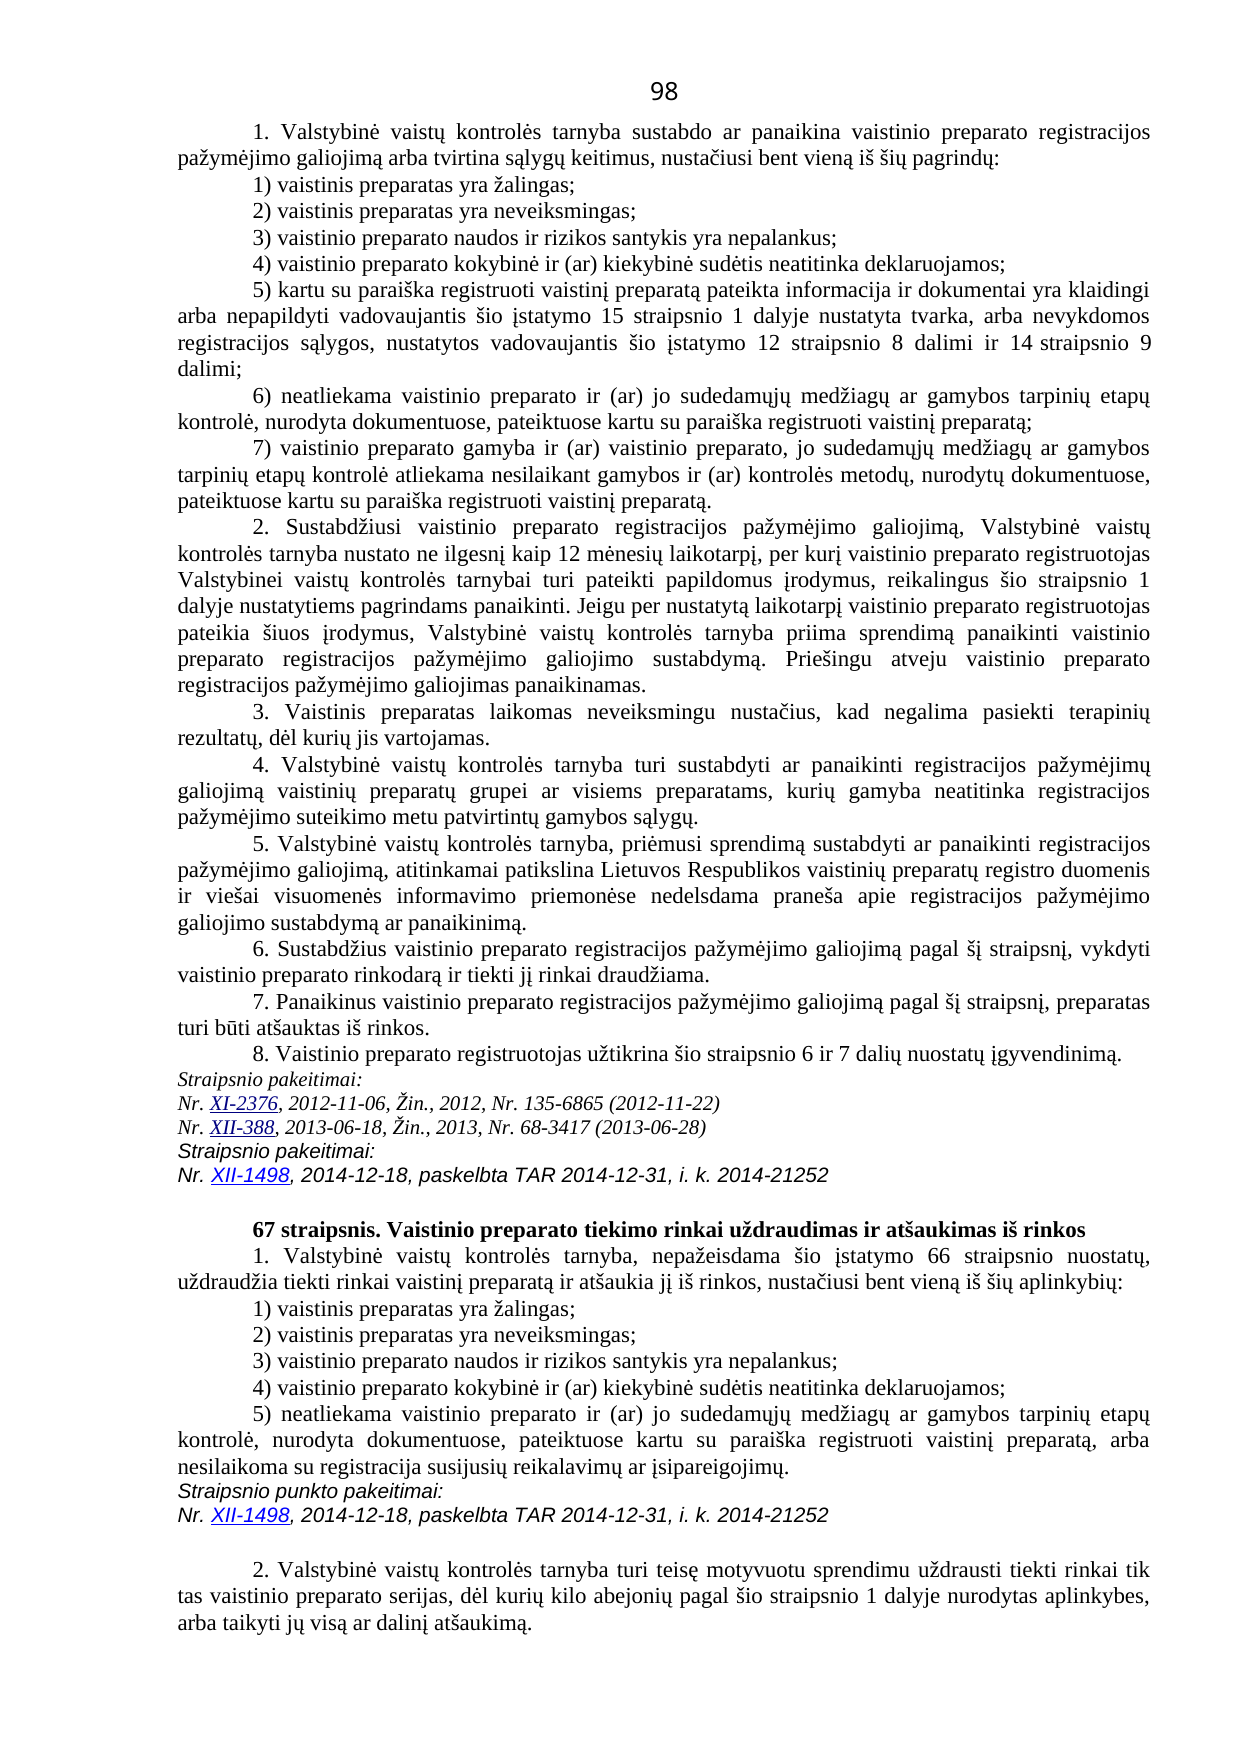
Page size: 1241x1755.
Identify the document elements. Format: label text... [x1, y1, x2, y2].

text 1. Valstybinė vaistų kontrolės tarnyba sustabdo ar panaikina vaistinio preparato registracijos pažymėjimo galiojimą arba tvirtina sąlygų keitimus, nustačiusi bent vieną iš šių pagrindų: [177, 118, 1152, 171]
text 1) vaistinis preparatas yra žalingas; [177, 1295, 1152, 1321]
text Nr. XII-388, 2013-06-18, Žin., 2013, Nr. 68-3417 (2013-06-28) [177, 1115, 1152, 1139]
text 6. Sustabdžius vaistinio preparato registracijos pažymėjimo galiojimą pagal šį straipsnį, vykdyti vaistinio preparato rinkodarą ir tiekti jį rinkai draudžiama. [177, 935, 1152, 988]
text 5) kartu su paraiška registruoti vaistinį preparatą pateikta informacija ir dokumentai yra klaidingi arba nepapildyti vadovaujantis šio įstatymo 15 straipsnio 1 dalyje nustatyta tvarka, arba nevykdomos registracijos sąlygos, nustatytos vadovaujantis šio įstatymo 12 straipsnio 8 dalimi ir 14 straipsnio 9 dalimi; [177, 276, 1152, 382]
text Nr. XI-2376, 2012-11-06, Žin., 2012, Nr. 135-6865 (2012-11-22) [177, 1091, 1152, 1115]
text Straipsnio pakeitimai: [177, 1067, 1152, 1091]
text 4. Valstybinė vaistų kontrolės tarnyba turi sustabdyti ar panaikinti registracijos pažymėjimų galiojimą vaistinių preparatų grupei ar visiems preparatams, kurių gamyba neatitinka registracijos pažymėjimo suteikimo metu patvirtintų gamybos sąlygų. [177, 751, 1152, 830]
text Nr. XII-1498, 2014-12-18, paskelbta TAR 2014-12-31, i. k. 2014-21252 [177, 1503, 1152, 1527]
text 6) neatliekama vaistinio preparato ir (ar) jo sudedamųjų medžiagų ar gamybos tarpinių etapų kontrolė, nurodyta dokumentuose, pateiktuose kartu su paraiška registruoti vaistinį preparatą; [177, 382, 1152, 434]
text 4) vaistinio preparato kokybinė ir (ar) kiekybinė sudėtis neatitinka deklaruojamos; [177, 1374, 1152, 1400]
text 1) vaistinis preparatas yra žalingas; [177, 171, 1152, 197]
text Straipsnio punkto pakeitimai: [177, 1479, 1152, 1503]
text 3) vaistinio preparato naudos ir rizikos santykis yra nepalankus; [177, 1347, 1152, 1374]
text 7. Panaikinus vaistinio preparato registracijos pažymėjimo galiojimą pagal šį straipsnį, preparatas turi būti atšauktas iš rinkos. [177, 988, 1152, 1041]
text 5) neatliekama vaistinio preparato ir (ar) jo sudedamųjų medžiagų ar gamybos tarpinių etapų kontrolė, nurodyta dokumentuose, pateiktuose kartu su paraiška registruoti vaistinį preparatą, arba nesilaikoma su registracija susijusių reikalavimų ar įsipareigojimų. [177, 1400, 1152, 1479]
text 3. Vaistinis preparatas laikomas neveiksmingu nustačius, kad negalima pasiekti terapinių rezultatų, dėl kurių jis vartojamas. [177, 698, 1152, 751]
text 2) vaistinis preparatas yra neveiksmingas; [177, 197, 1152, 223]
text 7) vaistinio preparato gamyba ir (ar) vaistinio preparato, jo sudedamųjų medžiagų ar gamybos tarpinių etapų kontrolė atliekama nesilaikant gamybos ir (ar) kontrolės metodų, nurodytų dokumentuose, pateiktuose kartu su paraiška registruoti vaistinį preparatą. [177, 434, 1152, 513]
text 2) vaistinis preparatas yra neveiksmingas; [177, 1321, 1152, 1347]
text 8. Vaistinio preparato registruotojas užtikrina šio straipsnio 6 ir 7 dalių nuostatų įgyvendinimą. [177, 1041, 1152, 1067]
text 5. Valstybinė vaistų kontrolės tarnyba, priėmusi sprendimą sustabdyti ar panaikinti registracijos pažymėjimo galiojimą, atitinkamai patikslina Lietuvos Respublikos vaistinių preparatų registro duomenis ir viešai visuomenės informavimo priemonėse nedelsdama praneša apie registracijos pažymėjimo galiojimo sustabdymą ar panaikinimą. [177, 830, 1152, 935]
text Nr. XII-1498, 2014-12-18, paskelbta TAR 2014-12-31, i. k. 2014-21252 [177, 1163, 1152, 1187]
text Straipsnio pakeitimai: [177, 1139, 1152, 1163]
text 67 straipsnis. Vaistinio preparato tiekimo rinkai uždraudimas ir atšaukimas iš rinkos [252, 1216, 1152, 1242]
text 3) vaistinio preparato naudos ir rizikos santykis yra nepalankus; [177, 223, 1152, 250]
text 4) vaistinio preparato kokybinė ir (ar) kiekybinė sudėtis neatitinka deklaruojamos; [177, 250, 1152, 276]
text 2. Valstybinė vaistų kontrolės tarnyba turi teisę motyvuotu sprendimu uždrausti tiekti rinkai tik tas vaistinio preparato serijas, dėl kurių kilo abejonių pagal šio straipsnio 1 dalyje nurodytas aplinkybes, arba taikyti jų visą ar dalinį atšaukimą. [177, 1556, 1152, 1635]
text 1. Valstybinė vaistų kontrolės tarnyba, nepažeisdama šio įstatymo 66 straipsnio nuostatų, uždraudžia tiekti rinkai vaistinį preparatą ir atšaukia jį iš rinkos, nustačiusi bent vieną iš šių aplinkybių: [177, 1242, 1152, 1295]
text 2. Sustabdžiusi vaistinio preparato registracijos pažymėjimo galiojimą, Valstybinė vaistų kontrolės tarnyba nustato ne ilgesnį kaip 12 mėnesių laikotarpį, per kurį vaistinio preparato registruotojas Valstybinei vaistų kontrolės tarnybai turi pateikti papildomus įrodymus, reikalingus šio straipsnio 1 dalyje nustatytiems pagrindams panaikinti. Jeigu per nustatytą laikotarpį vaistinio preparato registruotojas pateikia šiuos įrodymus, Valstybinė vaistų kontrolės tarnyba priima sprendimą panaikinti vaistinio preparato registracijos pažymėjimo galiojimo sustabdymą. Priešingu atveju vaistinio preparato registracijos pažymėjimo galiojimas panaikinamas. [177, 513, 1152, 698]
